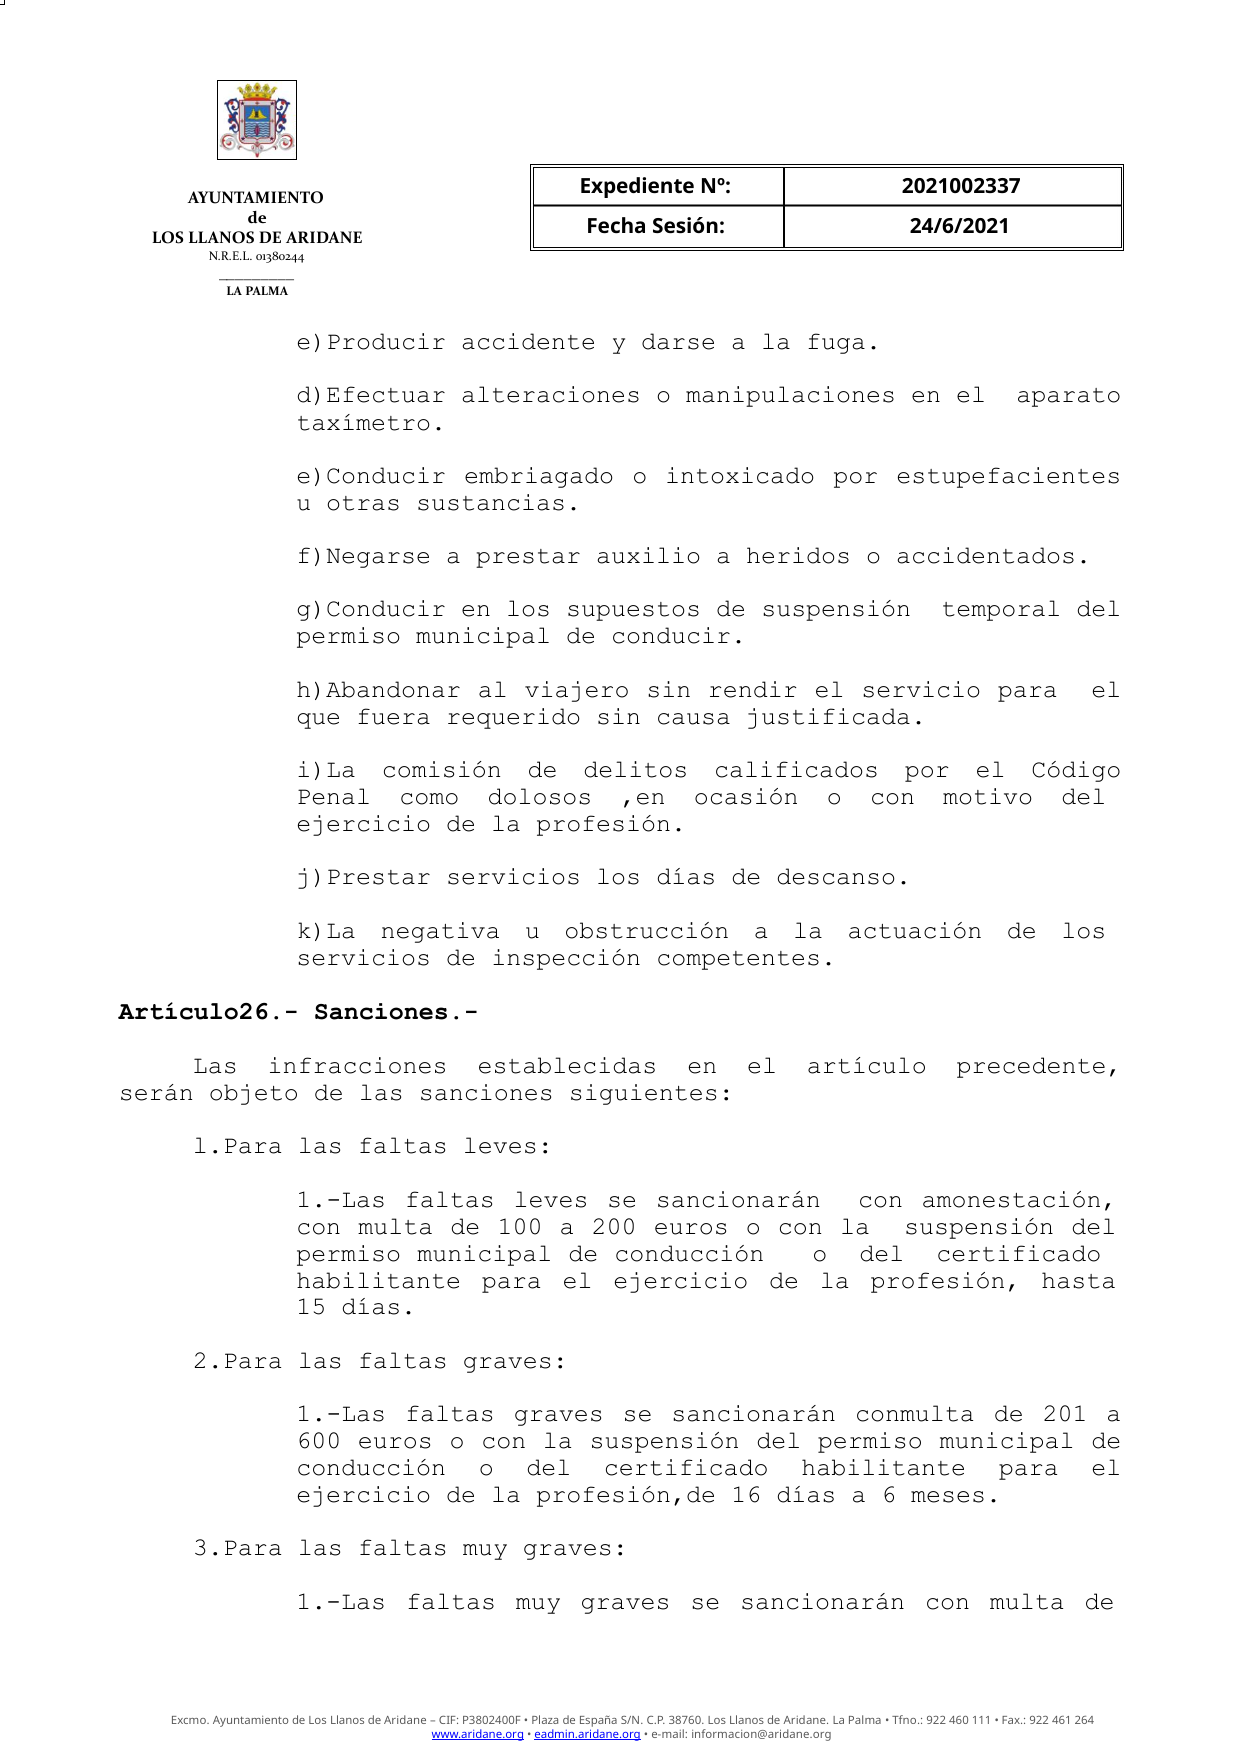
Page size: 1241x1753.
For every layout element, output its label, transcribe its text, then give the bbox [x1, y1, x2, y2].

text u otras sustancias. [296, 489, 1146, 516]
text Expediente Nº: [579, 173, 761, 198]
text AYUNTAMIENTO [188, 190, 387, 207]
text ejercicio de la profesión. [296, 810, 1146, 837]
text e)Producir accidente y darse a la fuga. [296, 327, 906, 355]
text _ [317, 266, 327, 282]
text 1 [296, 1399, 311, 1426]
text .-Las faltas graves se sancionarán conmulta de 201 a [311, 1399, 1146, 1427]
text permiso municipal de conducción o del certificado [296, 1240, 1141, 1267]
text taxímetro. [296, 408, 1146, 435]
text .Para las faltas graves: [208, 1346, 593, 1374]
text que fuera requerido sin causa justificada. [296, 703, 1146, 730]
text www.aridane.org • eadmin.aridane.org • e-mail: informacion@aridane.org [431, 1727, 1095, 1741]
text de [247, 210, 387, 227]
text _ [219, 266, 226, 279]
text Penal como dolosos ,en ocasión o con motivo del [296, 783, 1146, 810]
text 2021002337 [902, 173, 1059, 198]
text 1 [296, 1185, 311, 1212]
text conducción o del certificado habilitante para el [296, 1453, 1146, 1481]
picture [531, 165, 1123, 250]
text servicios de inspección competentes. [296, 944, 1131, 971]
text N.R.E.L. 01380244 [208, 250, 327, 262]
text Fecha Sesión: [586, 214, 761, 239]
text ejercicio de la profesión,de 16 días a 6 meses. [296, 1481, 1146, 1508]
text i)La comisión de delitos calificados por el Código [296, 755, 1146, 783]
text h)Abandonar al viajero sin rendir el servicio para el [296, 674, 1146, 703]
text j)Prestar servicios los días de descanso. [296, 862, 936, 890]
text e)Conducir embriagado o intoxicado por estupefacientes [296, 460, 1146, 489]
text d)Efectuar alteraciones o manipulaciones en el aparato [296, 380, 1146, 408]
text ________ [226, 266, 317, 282]
text Artículo26.- Sanciones.- [119, 997, 504, 1025]
text habilitante para el ejercicio de la profesión, hasta [296, 1267, 1141, 1294]
text LA PALMA [226, 286, 317, 298]
picture [218, 81, 296, 159]
text serán objeto de las sanciones siguientes: [119, 1079, 1146, 1106]
text 15 días. [296, 1292, 441, 1320]
text permiso municipal de conducir. [296, 622, 1146, 649]
text f)Negarse a prestar auxilio a heridos o accidentados. [296, 541, 1116, 569]
text 24/6/2021 [909, 214, 1059, 239]
text 00 euros o con la suspensión del permiso municipal de [336, 1427, 1146, 1453]
text l.Para las faltas leves: [193, 1131, 578, 1160]
text 3 [193, 1533, 208, 1561]
text g)Conducir en los supuestos de suspensión temporal del [296, 594, 1146, 622]
text 6 [296, 1426, 336, 1453]
text 2 [193, 1346, 208, 1374]
text con multa de 100 a 200 euros o con la suspensión del [296, 1212, 1141, 1240]
text .Para las faltas muy graves: [208, 1533, 653, 1561]
text k)La negativa u obstrucción a la actuación de los [296, 915, 1131, 944]
text 1.-Las faltas muy graves se sancionarán con multa de [296, 1587, 1139, 1615]
text Excmo. Ayuntamiento de Los Llanos de Aridane – CIF: P3802400F • Plaza de España S/N. C.P. 38760. Los Llanos de Aridane. La Palma • Tfno.: 922 460 111 • Fax.: 922 461 264 [171, 1713, 1095, 1727]
text Las infracciones establecidas en el artículo precedente, [193, 1051, 1146, 1079]
text .-Las faltas leves se sancionarán con amonestación, [311, 1185, 1141, 1212]
text LOS LLANOS DE ARIDANE [152, 230, 387, 247]
